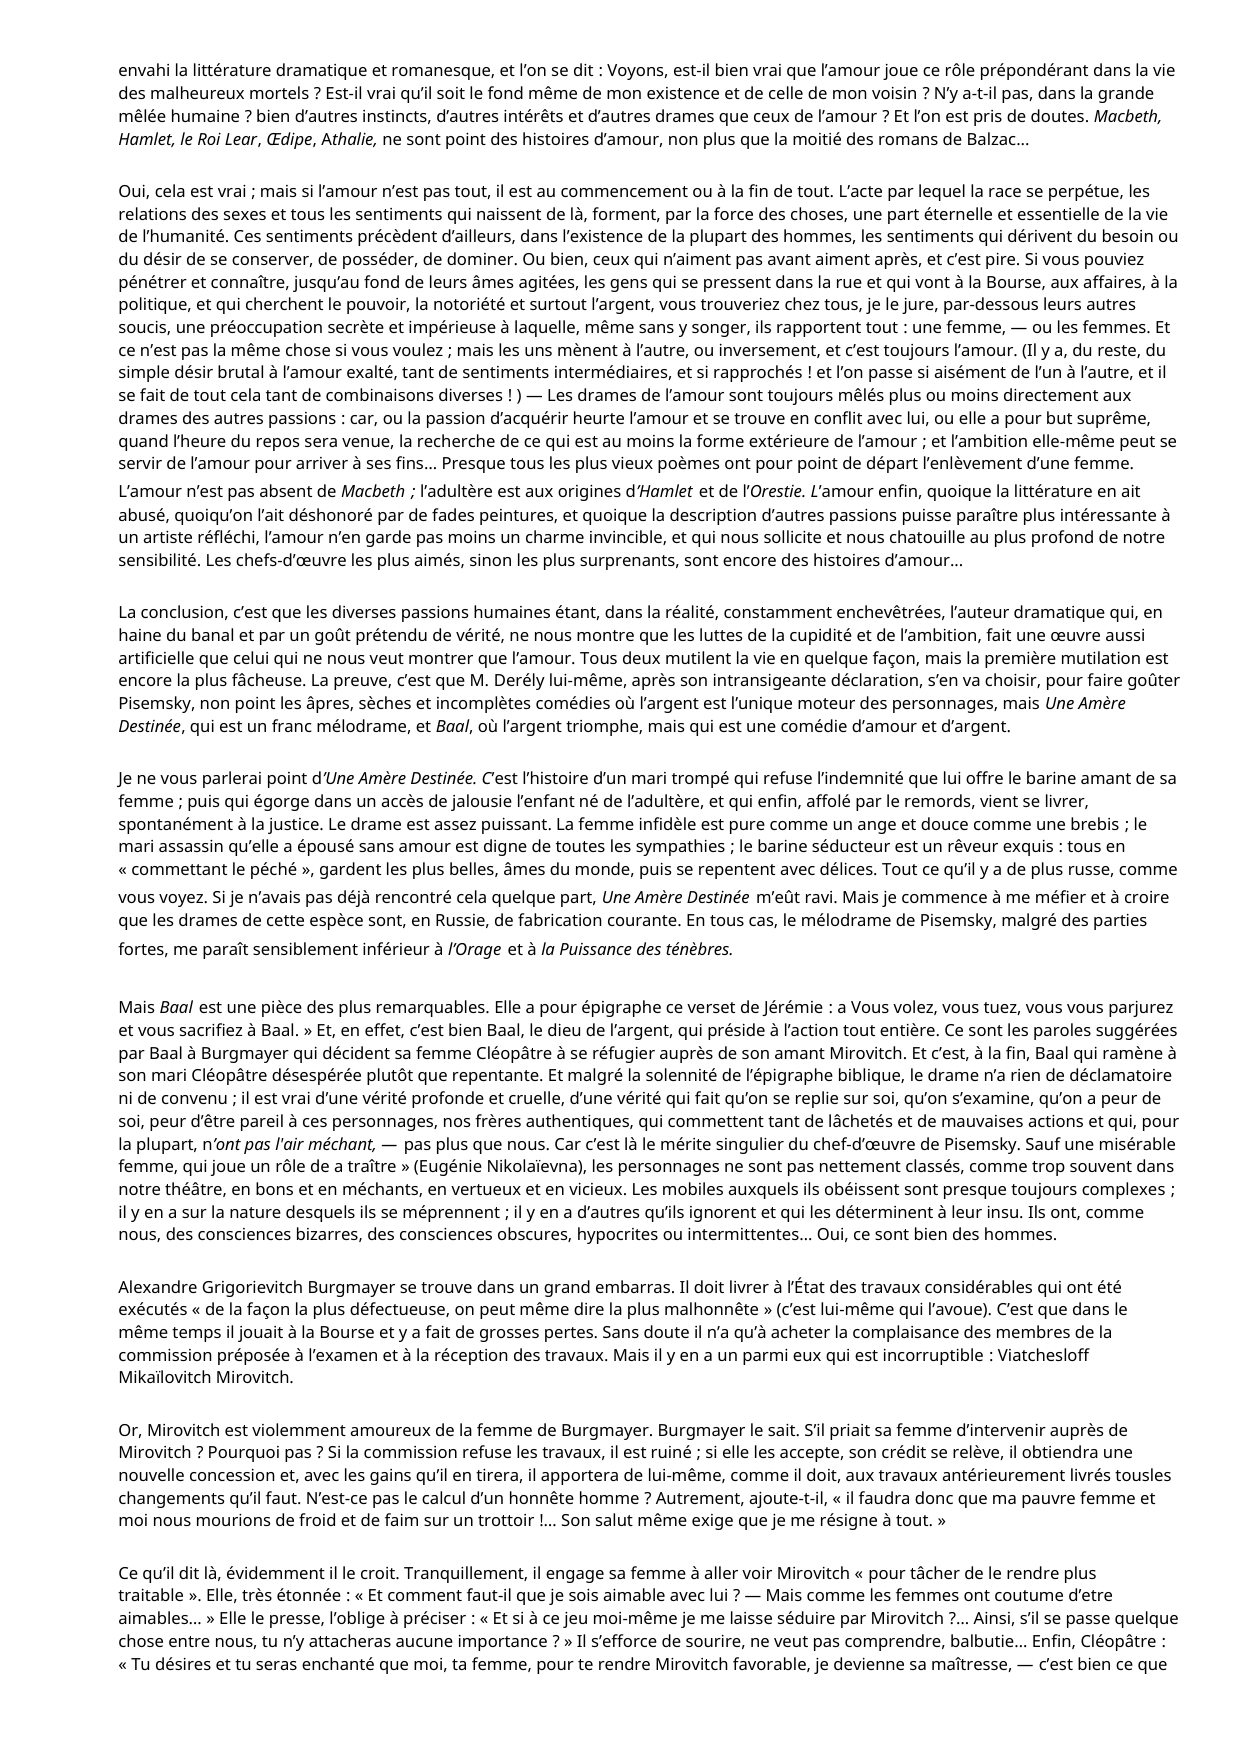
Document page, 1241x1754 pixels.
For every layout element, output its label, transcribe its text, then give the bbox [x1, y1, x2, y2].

text Oui, cela est vrai ; mais si l’amour n’est pas tout, il est au commencement ou à la fin de tout. L’acte par lequel la race se perpétue, les relations des sexes et tous les sentiments qui naissent de là, forment, par la force des choses, une part éternelle et essentielle de la vie de l’humanité. Ces sentiments précèdent d’ailleurs, dans l’existence de la plupart des hommes, les sentiments qui dérivent du besoin ou du désir de se conserver, de posséder, de dominer. Ou bien, ceux qui n’aiment pas avant aiment après, et c’est pire. Si vous pouviez pénétrer et connaître, jusqu’au fond de leurs âmes agitées, les gens qui se pressent dans la rue et qui vont à la Bourse, aux affaires, à la politique, et qui cherchent le pouvoir, la notoriété et surtout l’argent, vous trouveriez chez tous, je le jure, par-dessous leurs autres soucis, une préoccupation secrète et impérieuse à laquelle, même sans y songer, ils rapportent tout : une femme, — ou les femmes. Et ce n’est pas la même chose si vous voulez ; mais les uns mènent à l’autre, ou inversement, et c’est toujours l’amour. (Il y a, du reste, du simple désir brutal à l’amour exalté, tant de sentiments intermédiaires, et si rapprochés ! et l’on passe si aisément de l’un à l’autre, et il se fait de tout cela tant de combinaisons diverses ! ) — Les drames de l’amour sont toujours mêlés plus ou moins directement aux drames des autres passions : car, ou la passion d’acquérir heurte l’amour et se trouve en conflit avec lui, ou elle a pour but suprême, quand l’heure du repos sera venue, la recherche de ce qui est au moins la forme extérieure de l’amour ; et l’ambition elle-même peut se servir de l’amour pour arriver à ses fins… Presque tous les plus vieux poèmes ont pour point de départ l’enlèvement d’une femme. L’amour n’est pas absent de Macbeth ; l’adultère est aux origines d’Hamlet et de l’Orestie. L’amour enfin, quoique la littérature en ait abusé, quoiqu’on l’ait déshonoré par de fades peintures, et quoique la description d’autres passions puisse paraître plus intéressante à un artiste réfléchi, l’amour n’en garde pas moins un charme invincible, et qui nous sollicite et nous chatouille au plus profond de notre sensibilité. Les chefs-d’œuvre les plus aimés, sinon les plus surprenants, sont encore des histoires d’amour... [118, 179, 1181, 571]
text La conclusion, c’est que les diverses passions humaines étant, dans la réalité, constamment enchevêtrées, l’auteur dramatique qui, en haine du banal et par un goût prétendu de vérité, ne nous montre que les luttes de la cupidité et de l’ambition, fait une œuvre aussi artificielle que celui qui ne nous veut montrer que l’amour. Tous deux mutilent la vie en quelque façon, mais la première mutilation est encore la plus fâcheuse. La preuve, c’est que M. Derély lui-même, après son intransigeante déclaration, s’en va choisir, pour faire goûter Pisemsky, non point les âpres, sèches et incomplètes comédies où l’argent est l’unique moteur des personnages, mais Une Amère Destinée, qui est un franc mélodrame, et Baal, où l’argent triomphe, mais qui est une comédie d’amour et d’argent. [118, 601, 1181, 737]
text Ce qu’il dit là, évidemment il le croit. Tranquillement, il engage sa femme à aller voir Mirovitch « pour tâcher de le rendre plus traitable ». Elle, très étonnée : « Et comment faut-il que je sois aimable avec lui ? — Mais comme les femmes ont coutume d’etre aimables… » Elle le presse, l’oblige à préciser : « Et si à ce jeu moi-même je me laisse séduire par Mirovitch ?… Ainsi, s’il se passe quelque chose entre nous, tu n’y attacheras aucune importance ? » Il s’efforce de sourire, ne veut pas comprendre, balbutie… Enfin, Cléopâtre : « Tu désires et tu seras enchanté que moi, ta femme, pour te rendre Mirovitch favorable, je devienne sa maîtresse, — c’est bien ce que [118, 1561, 1181, 1675]
text Je ne vous parlerai point d’Une Amère Destinée. C’est l’histoire d’un mari trompé qui refuse l’indemnité que lui offre le barine amant de sa femme ; puis qui égorge dans un accès de jalousie l’enfant né de l’adultère, et qui enfin, affolé par le remords, vient se livrer, spontanément à la justice. Le drame est assez puissant. La femme infidèle est pure comme un ange et douce comme une brebis ; le mari assassin qu’elle a épousé sans amour est digne de toutes les sympathies ; le barine séducteur est un rêveur exquis : tous en « commettant le péché », gardent les plus belles, âmes du monde, puis se repentent avec délices. Tout ce qu’il y a de plus russe, comme vous voyez. Si je n’avais pas déjà rencontré cela quelque part, Une Amère Destinée m’eût ravi. Mais je commence à me méfier et à croire que les drames de cette espèce sont, en Russie, de fabrication courante. En tous cas, le mélodrame de Pisemsky, malgré des parties fortes, me paraît sensiblement inférieur à l’Orage et à la Puissance des ténèbres. [118, 767, 1181, 960]
text Mais Baal est une pièce des plus remarquables. Elle a pour épigraphe ce verset de Jérémie : a Vous volez, vous tuez, vous vous parjurez et vous sacrifiez à Baal. » Et, en effet, c’est bien Baal, le dieu de l’argent, qui préside à l’action tout entière. Ce sont les paroles suggérées par Baal à Burgmayer qui décident sa femme Cléopâtre à se réfugier auprès de son amant Mirovitch. Et c’est, à la fin, Baal qui ramène à son mari Cléopâtre désespérée plutôt que repentante. Et malgré la solennité de l’épigraphe biblique, le drame n’a rien de déclamatoire ni de convenu ; il est vrai d’une vérité profonde et cruelle, d’une vérité qui fait qu’on se replie sur soi, qu’on s’examine, qu’on a peur de soi, peur d’être pareil à ces personnages, nos frères authentiques, qui commettent tant de lâchetés et de mauvaises actions et qui, pour la plupart, n’ont pas l'air méchant, — pas plus que nous. Car c’est là le mérite singulier du chef-d’œuvre de Pisemsky. Sauf une misérable femme, qui joue un rôle de a traître » (Eugénie Nikolaïevna), les personnages ne sont pas nettement classés, comme trop souvent dans notre théâtre, en bons et en méchants, en vertueux et en vicieux. Les mobiles auxquels ils obéissent sont presque toujours complexes ; il y en a sur la nature desquels ils se méprennent ; il y en a d’autres qu’ils ignorent et qui les déterminent à leur insu. Ils ont, comme nous, des consciences bizarres, des consciences obscures, hypocrites ou intermittentes… Oui, ce sont bien des hommes. [118, 990, 1181, 1246]
text Alexandre Grigorievitch Burgmayer se trouve dans un grand embarras. Il doit livrer à l’État des travaux considérables qui ont été exécutés « de la façon la plus défectueuse, on peut même dire la plus malhonnête » (c’est lui-même qui l’avoue). C’est que dans le même temps il jouait à la Bourse et y a fait de grosses pertes. Sans doute il n’a qu’à acheter la complaisance des membres de la commission préposée à l’examen et à la réception des travaux. Mais il y en a un parmi eux qui est incorruptible : Viatchesloff Mikaïlovitch Mirovitch. [118, 1275, 1181, 1389]
text Or, Mirovitch est violemment amoureux de la femme de Burgmayer. Burgmayer le sait. S’il priait sa femme d’intervenir auprès de Mirovitch ? Pourquoi pas ? Si la commission refuse les travaux, il est ruiné ; si elle les accepte, son crédit se relève, il obtiendra une nouvelle concession et, avec les gains qu’il en tirera, il apportera de lui-même, comme il doit, aux travaux antérieurement livrés tousles changements qu’il faut. N’est-ce pas le calcul d’un honnête homme ? Autrement, ajoute-t-il, « il faudra donc que ma pauvre femme et moi nous mourions de froid et de faim sur un trottoir !… Son salut même exige que je me résigne à tout. » [118, 1418, 1181, 1532]
text envahi la littérature dramatique et romanesque, et l’on se dit : Voyons, est-il bien vrai que l’amour joue ce rôle prépondérant dans la vie des malheureux mortels ? Est-il vrai qu’il soit le fond même de mon existence et de celle de mon voisin ? N’y a-t-il pas, dans la grande mêlée humaine ? bien d’autres instincts, d’autres intérêts et d’autres drames que ceux de l’amour ? Et l’on est pris de doutes. Macbeth, Hamlet, le Roi Lear, Œdipe, Athalie, ne sont point des histoires d’amour, non plus que la moitié des romans de Balzac... [118, 59, 1181, 150]
